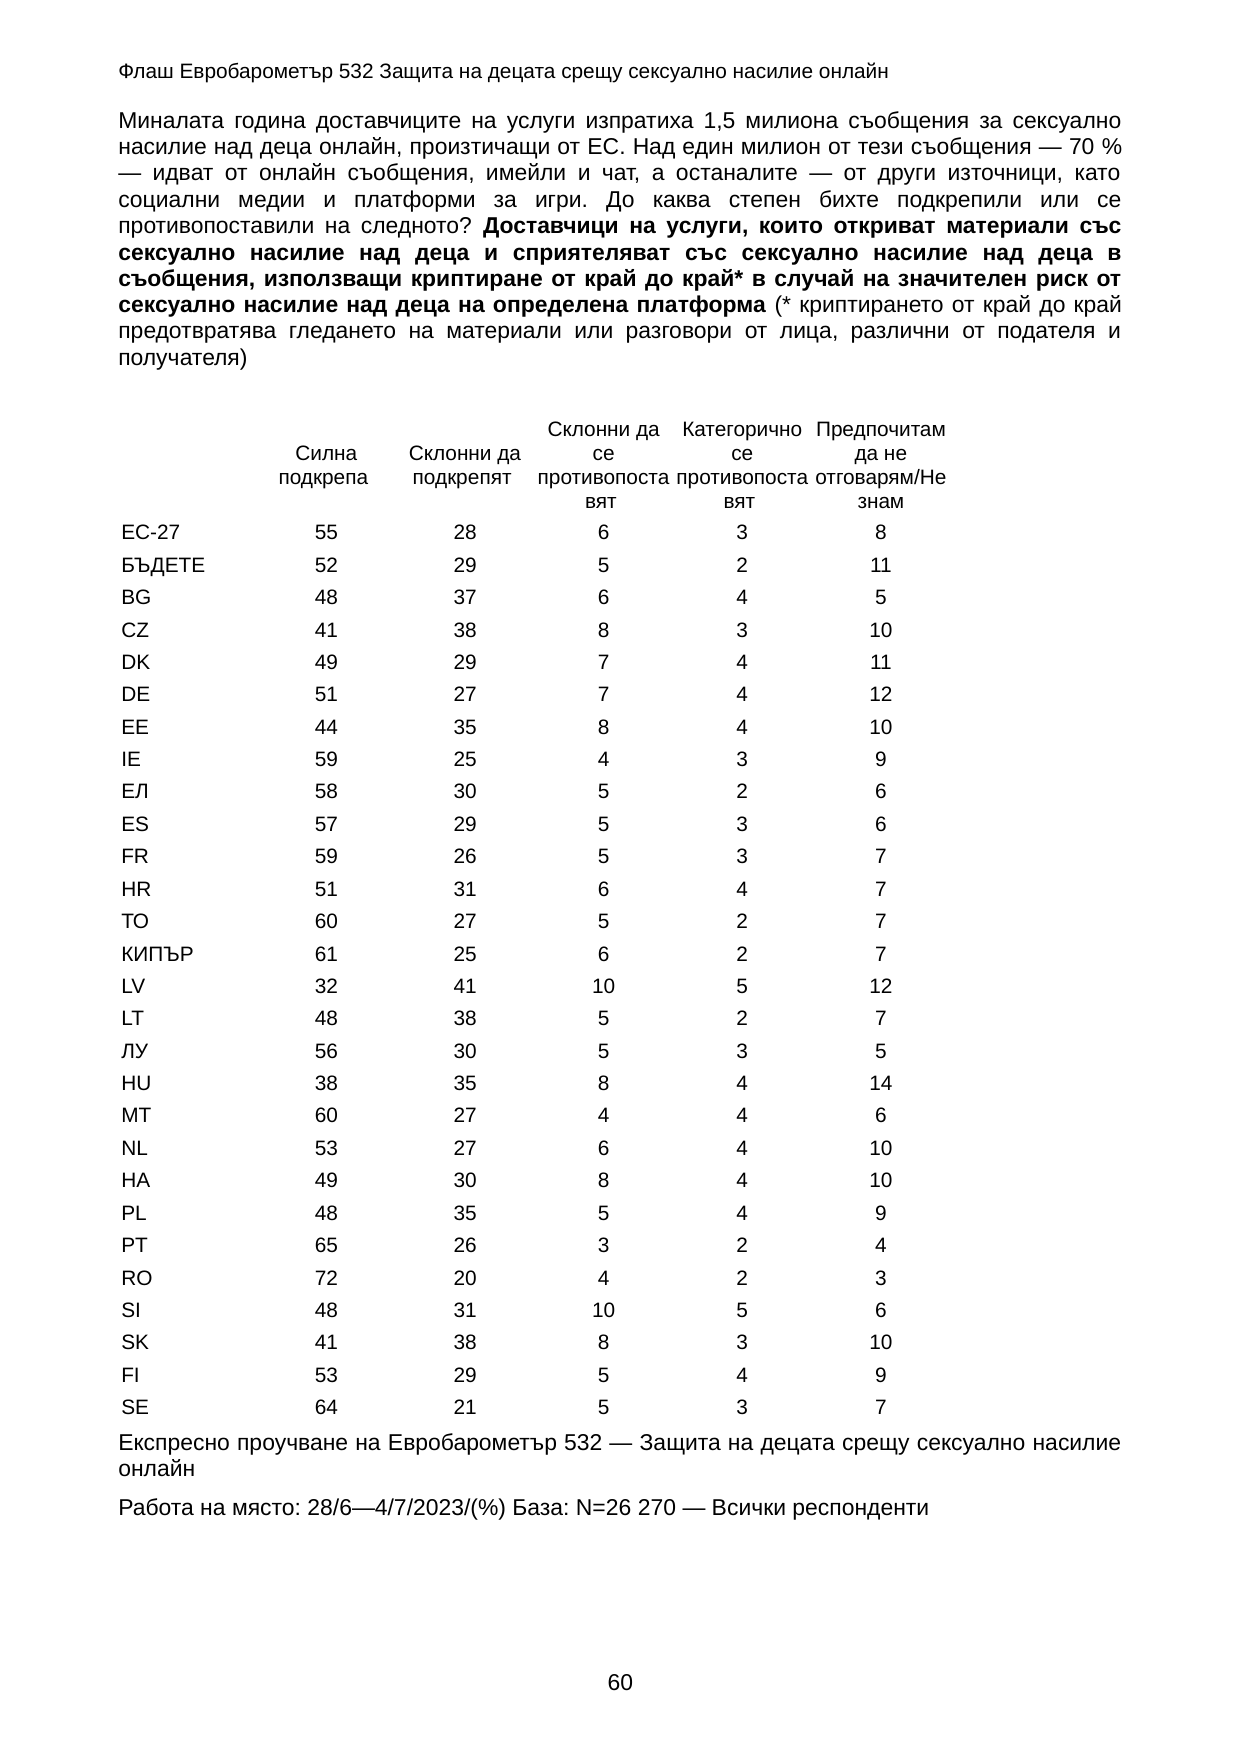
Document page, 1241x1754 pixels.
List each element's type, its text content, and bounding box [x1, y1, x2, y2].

table_cell 27 [395, 678, 534, 710]
text Миналата година доставчиците на услуги изпратиха 1,5 милиона съобщения за сексуално насилие над деца онлайн, произтичащи от ЕС. Над един милион от тези съобщения — 70 % — идват от онлайн съобщения, имейли и чат, а останалите — от други източници, като социални медии и платформи за игри. До каква степен бихте подкрепили или се противопоставили на следното? Доставчици на услуги, които откриват материали със сексуално насилие над деца и сприятеляват със сексуално насилие над деца в съобщения, използващи криптиране от край до край* в случай на значителен риск от сексуално насилие над деца на определена платформа (* криптирането от край до край предотвратява гледането на материали или разговори от лица, различни от подателя и получателя) [118, 107, 1122, 370]
table_header Категорично се противопоставят [673, 414, 811, 516]
table_cell MT [118, 1099, 257, 1132]
table_header Предпочитам да не отговарям/Не знам [811, 414, 950, 516]
table_cell 10 [811, 1326, 950, 1358]
table_cell 10 [534, 1294, 673, 1326]
table_cell 5 [534, 840, 673, 872]
table_cell 9 [811, 1196, 950, 1229]
table_cell 8 [811, 516, 950, 548]
table_cell 30 [395, 1164, 534, 1196]
table_cell 7 [811, 937, 950, 969]
table_cell 41 [395, 970, 534, 1002]
table_cell КИПЪР [118, 937, 257, 969]
table_cell 51 [257, 873, 395, 905]
table_cell 7 [811, 873, 950, 905]
table_cell 72 [257, 1261, 395, 1293]
text Работа на място: 28/6—4/7/2023/(%) База: N=26 270 — Всички респонденти [118, 1494, 1122, 1520]
table_cell 4 [534, 1261, 673, 1293]
table_cell 29 [395, 1358, 534, 1391]
table_cell 38 [395, 1326, 534, 1358]
table_cell 9 [811, 1358, 950, 1391]
table_cell 8 [534, 1164, 673, 1196]
table_cell 8 [534, 1326, 673, 1358]
table_cell 6 [534, 873, 673, 905]
table_cell 5 [534, 549, 673, 581]
table_cell 25 [395, 937, 534, 969]
table_cell 5 [534, 775, 673, 808]
table_cell 4 [673, 1196, 811, 1229]
table_cell 5 [534, 1034, 673, 1067]
table_cell 65 [257, 1229, 395, 1261]
table_cell EE [118, 710, 257, 743]
table_cell 4 [673, 710, 811, 743]
table_cell 14 [811, 1067, 950, 1099]
table_cell ЛУ [118, 1034, 257, 1067]
table_cell 32 [257, 970, 395, 1002]
table_cell 59 [257, 840, 395, 872]
table_cell 53 [257, 1358, 395, 1391]
table_cell 8 [534, 613, 673, 646]
table_cell 7 [534, 646, 673, 678]
table_cell 61 [257, 937, 395, 969]
table_cell 30 [395, 775, 534, 808]
table_cell 10 [811, 613, 950, 646]
table_cell 57 [257, 808, 395, 840]
table_cell 12 [811, 970, 950, 1002]
table_cell 11 [811, 549, 950, 581]
table_cell 8 [534, 710, 673, 743]
table_cell 3 [673, 1326, 811, 1358]
table_cell 55 [257, 516, 395, 548]
table_cell 35 [395, 1196, 534, 1229]
table_cell FI [118, 1358, 257, 1391]
table_cell 35 [395, 1067, 534, 1099]
table_cell 51 [257, 678, 395, 710]
table_cell FR [118, 840, 257, 872]
table_cell 5 [811, 581, 950, 613]
table_cell RO [118, 1261, 257, 1293]
table_cell 29 [395, 549, 534, 581]
table_cell ЕС-27 [118, 516, 257, 548]
table_cell 26 [395, 1229, 534, 1261]
table_cell 4 [673, 1132, 811, 1164]
table_cell 11 [811, 646, 950, 678]
table_cell 3 [673, 808, 811, 840]
table_cell 3 [673, 840, 811, 872]
table_cell 64 [257, 1391, 395, 1423]
table_cell CZ [118, 613, 257, 646]
table_cell 7 [811, 840, 950, 872]
table_cell PL [118, 1196, 257, 1229]
text Експресно проучване на Евробарометър 532 — Защита на децата срещу сексуално насилие онлайн [118, 1429, 1122, 1482]
table_cell 38 [395, 1002, 534, 1034]
table_cell 27 [395, 905, 534, 937]
table_cell 6 [811, 775, 950, 808]
table_cell 4 [673, 646, 811, 678]
table_cell 41 [257, 1326, 395, 1358]
table_cell 6 [811, 1099, 950, 1132]
table_cell SI [118, 1294, 257, 1326]
table_cell 4 [534, 743, 673, 775]
table_cell ЕЛ [118, 775, 257, 808]
table_cell 26 [395, 840, 534, 872]
table_cell 48 [257, 1196, 395, 1229]
table_cell 3 [673, 743, 811, 775]
table_cell 21 [395, 1391, 534, 1423]
table_cell DE [118, 678, 257, 710]
table_cell 49 [257, 1164, 395, 1196]
table_cell 2 [673, 905, 811, 937]
table_cell 28 [395, 516, 534, 548]
table_cell ТО [118, 905, 257, 937]
table_cell 5 [534, 808, 673, 840]
table_cell 52 [257, 549, 395, 581]
table_cell DK [118, 646, 257, 678]
table_cell НА [118, 1164, 257, 1196]
table_cell 6 [534, 516, 673, 548]
table_cell 5 [811, 1034, 950, 1067]
table_cell 29 [395, 646, 534, 678]
table_cell 4 [811, 1229, 950, 1261]
table_cell 49 [257, 646, 395, 678]
table_cell 3 [673, 613, 811, 646]
table_cell 5 [673, 1294, 811, 1326]
table_cell 7 [811, 1391, 950, 1423]
table_cell 4 [673, 873, 811, 905]
table_header Склонни да подкрепят [395, 414, 534, 516]
table_cell 30 [395, 1034, 534, 1067]
table_cell 10 [534, 970, 673, 1002]
table_cell 4 [673, 678, 811, 710]
table_cell 5 [534, 1391, 673, 1423]
table_cell 12 [811, 678, 950, 710]
table_cell 2 [673, 1229, 811, 1261]
table_cell 29 [395, 808, 534, 840]
table_header [118, 414, 257, 516]
table_cell 5 [534, 1358, 673, 1391]
table_cell 44 [257, 710, 395, 743]
table_header Склонни да се противопоставят [534, 414, 673, 516]
table_cell 3 [673, 1391, 811, 1423]
table_cell 31 [395, 873, 534, 905]
table_cell 41 [257, 613, 395, 646]
table_cell 3 [673, 516, 811, 548]
table_cell 10 [811, 1132, 950, 1164]
table_cell HR [118, 873, 257, 905]
table_cell 4 [673, 1164, 811, 1196]
table_cell 25 [395, 743, 534, 775]
table_cell БЪДЕТЕ [118, 549, 257, 581]
table_cell 6 [534, 581, 673, 613]
table_cell 5 [534, 905, 673, 937]
table_cell 4 [673, 581, 811, 613]
table_cell 7 [811, 1002, 950, 1034]
table_cell 4 [534, 1099, 673, 1132]
table_cell 10 [811, 710, 950, 743]
table_cell 53 [257, 1132, 395, 1164]
table_cell 2 [673, 937, 811, 969]
table_cell 6 [534, 1132, 673, 1164]
table_cell 3 [673, 1034, 811, 1067]
table_cell 5 [534, 1196, 673, 1229]
table_cell 4 [673, 1358, 811, 1391]
table_cell ES [118, 808, 257, 840]
table_cell 60 [257, 905, 395, 937]
table_cell 5 [534, 1002, 673, 1034]
table_cell 2 [673, 775, 811, 808]
table_cell 3 [534, 1229, 673, 1261]
table_cell 7 [811, 905, 950, 937]
table_cell 48 [257, 1002, 395, 1034]
table_cell 60 [257, 1099, 395, 1132]
table_cell BG [118, 581, 257, 613]
table_cell IE [118, 743, 257, 775]
table_cell 31 [395, 1294, 534, 1326]
table_cell 37 [395, 581, 534, 613]
table_cell LT [118, 1002, 257, 1034]
table_cell 2 [673, 1261, 811, 1293]
table_header Силна подкрепа [257, 414, 395, 516]
table_cell 38 [257, 1067, 395, 1099]
table_cell 4 [673, 1067, 811, 1099]
table_cell 38 [395, 613, 534, 646]
table_cell NL [118, 1132, 257, 1164]
table_cell 48 [257, 1294, 395, 1326]
table_cell 2 [673, 549, 811, 581]
table_cell 10 [811, 1164, 950, 1196]
table_cell 56 [257, 1034, 395, 1067]
table_cell 8 [534, 1067, 673, 1099]
table_cell 2 [673, 1002, 811, 1034]
table_cell 9 [811, 743, 950, 775]
table_cell 48 [257, 581, 395, 613]
table_cell SE [118, 1391, 257, 1423]
table_cell 7 [534, 678, 673, 710]
table_cell 27 [395, 1132, 534, 1164]
table_cell 20 [395, 1261, 534, 1293]
table_cell 6 [811, 1294, 950, 1326]
table_cell HU [118, 1067, 257, 1099]
table_cell 6 [534, 937, 673, 969]
table_cell 3 [811, 1261, 950, 1293]
table_cell 5 [673, 970, 811, 1002]
table_cell PT [118, 1229, 257, 1261]
table_cell LV [118, 970, 257, 1002]
table_cell 58 [257, 775, 395, 808]
table_cell 4 [673, 1099, 811, 1132]
table_cell 35 [395, 710, 534, 743]
table_cell SK [118, 1326, 257, 1358]
table_cell 59 [257, 743, 395, 775]
table_cell 6 [811, 808, 950, 840]
table_cell 27 [395, 1099, 534, 1132]
